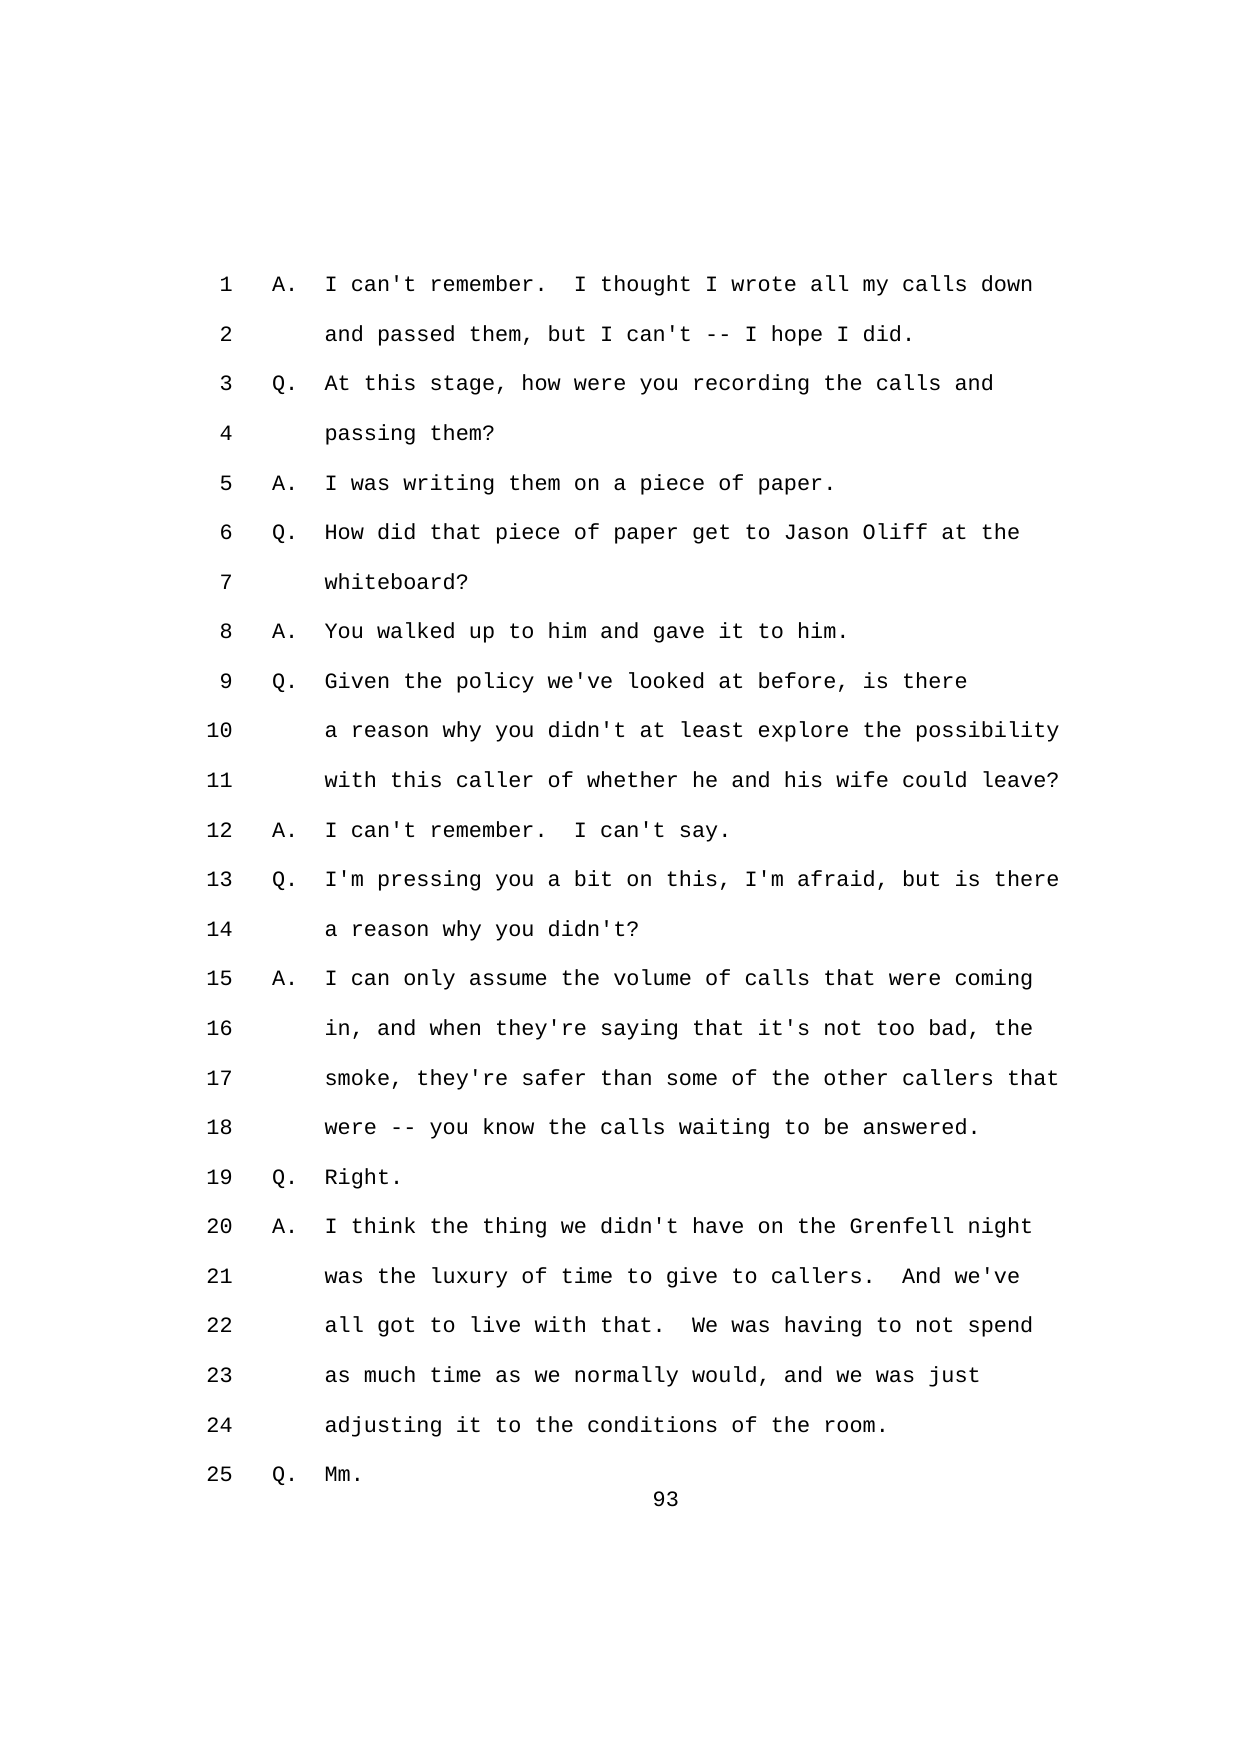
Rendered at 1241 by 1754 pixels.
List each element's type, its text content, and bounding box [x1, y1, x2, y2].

text 20 A. I think the thing we didn't have on the Grenfell night [75, 1215, 1165, 1240]
text 8 A. You walked up to him and gave it to him. [75, 620, 1165, 645]
text 24 adjusting it to the conditions of the room. [75, 1414, 1165, 1438]
text 22 all got to live with that. We was having to not spend [75, 1314, 1165, 1339]
text 21 was the luxury of time to give to callers. And we've [75, 1265, 1165, 1290]
text 18 were -- you know the calls waiting to be answered. [75, 1116, 1165, 1141]
text 13 Q. I'm pressing you a bit on this, I'm afraid, but is there [75, 868, 1165, 893]
text 11 with this caller of whether he and his wife could leave? [75, 769, 1165, 794]
text 1 A. I can't remember. I thought I wrote all my calls down [75, 273, 1165, 298]
text 23 as much time as we normally would, and we was just [75, 1364, 1165, 1389]
text 19 Q. Right. [75, 1166, 1165, 1191]
text 25 Q. Mm. [75, 1463, 1165, 1488]
text 15 A. I can only assume the volume of calls that were coming [75, 967, 1165, 992]
text 9 Q. Given the policy we've looked at before, is there [75, 670, 1165, 695]
text 2 and passed them, but I can't -- I hope I did. [75, 323, 1165, 348]
text 5 A. I was writing them on a piece of paper. [75, 472, 1165, 496]
text 4 passing them? [75, 422, 1165, 447]
text 3 Q. At this stage, how were you recording the calls and [75, 372, 1165, 397]
text 12 A. I can't remember. I can't say. [75, 819, 1165, 843]
text 16 in, and when they're saying that it's not too bad, the [75, 1017, 1165, 1042]
text 6 Q. How did that piece of paper get to Jason Oliff at the [75, 521, 1165, 546]
text 7 whiteboard? [75, 571, 1165, 596]
text 93 [75, 1488, 1165, 1513]
text 17 smoke, they're safer than some of the other callers that [75, 1067, 1165, 1091]
text 14 a reason why you didn't? [75, 918, 1165, 943]
text 10 a reason why you didn't at least explore the possibility [75, 719, 1165, 744]
